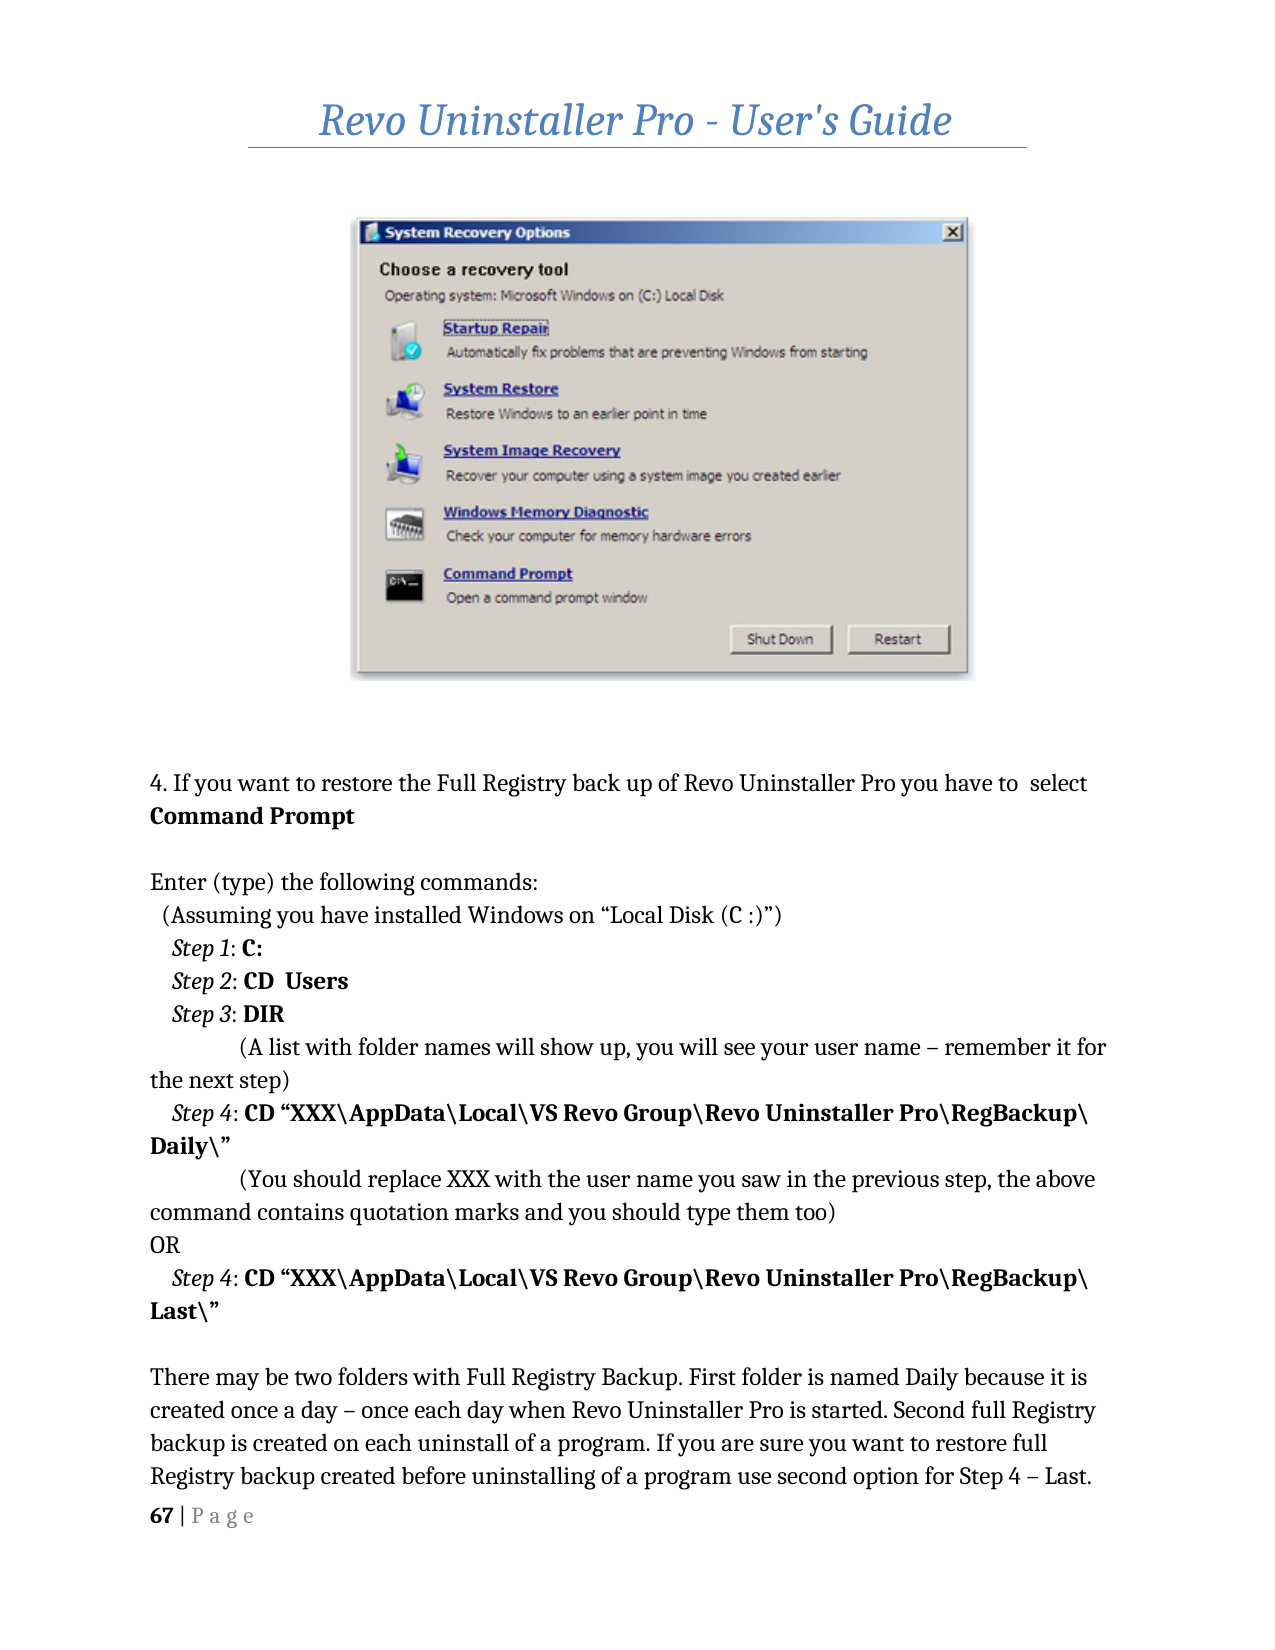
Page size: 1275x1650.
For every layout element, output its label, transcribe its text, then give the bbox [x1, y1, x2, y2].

text 4. If you want to restore the Full Registry back up of Revo Uninstaller Pro you have to select Command Prompt Enter (type) the following commands: (Assuming you have installed Windows on “Local Disk (C :)”) Step 1: C: Step 2: CD Users Step 3: DIR (A list with folder names will show up, you will see your user name – remember it for the next step) Step 4: CD “XXX\AppData\Local\VS Revo Group\Revo Uninstaller Pro\RegBackup\Daily\” (You should replace XXX with the user name you saw in the previous step, the above command contains quotation marks and you should type them too) OR Step 4: CD “XXX\AppData\Local\VS Revo Group\Revo Uninstaller Pro\RegBackup\Last\” There may be two folders with Full Registry Backup. First folder is named Daily because it is created once a day – once each day when Revo Uninstaller Pro is started. Second full Registry backup is created on each uninstall of a program. If you are sure you want to restore full Registry backup created before uninstalling of a program use second option for Step 4 – Last. [150, 736, 1125, 1491]
